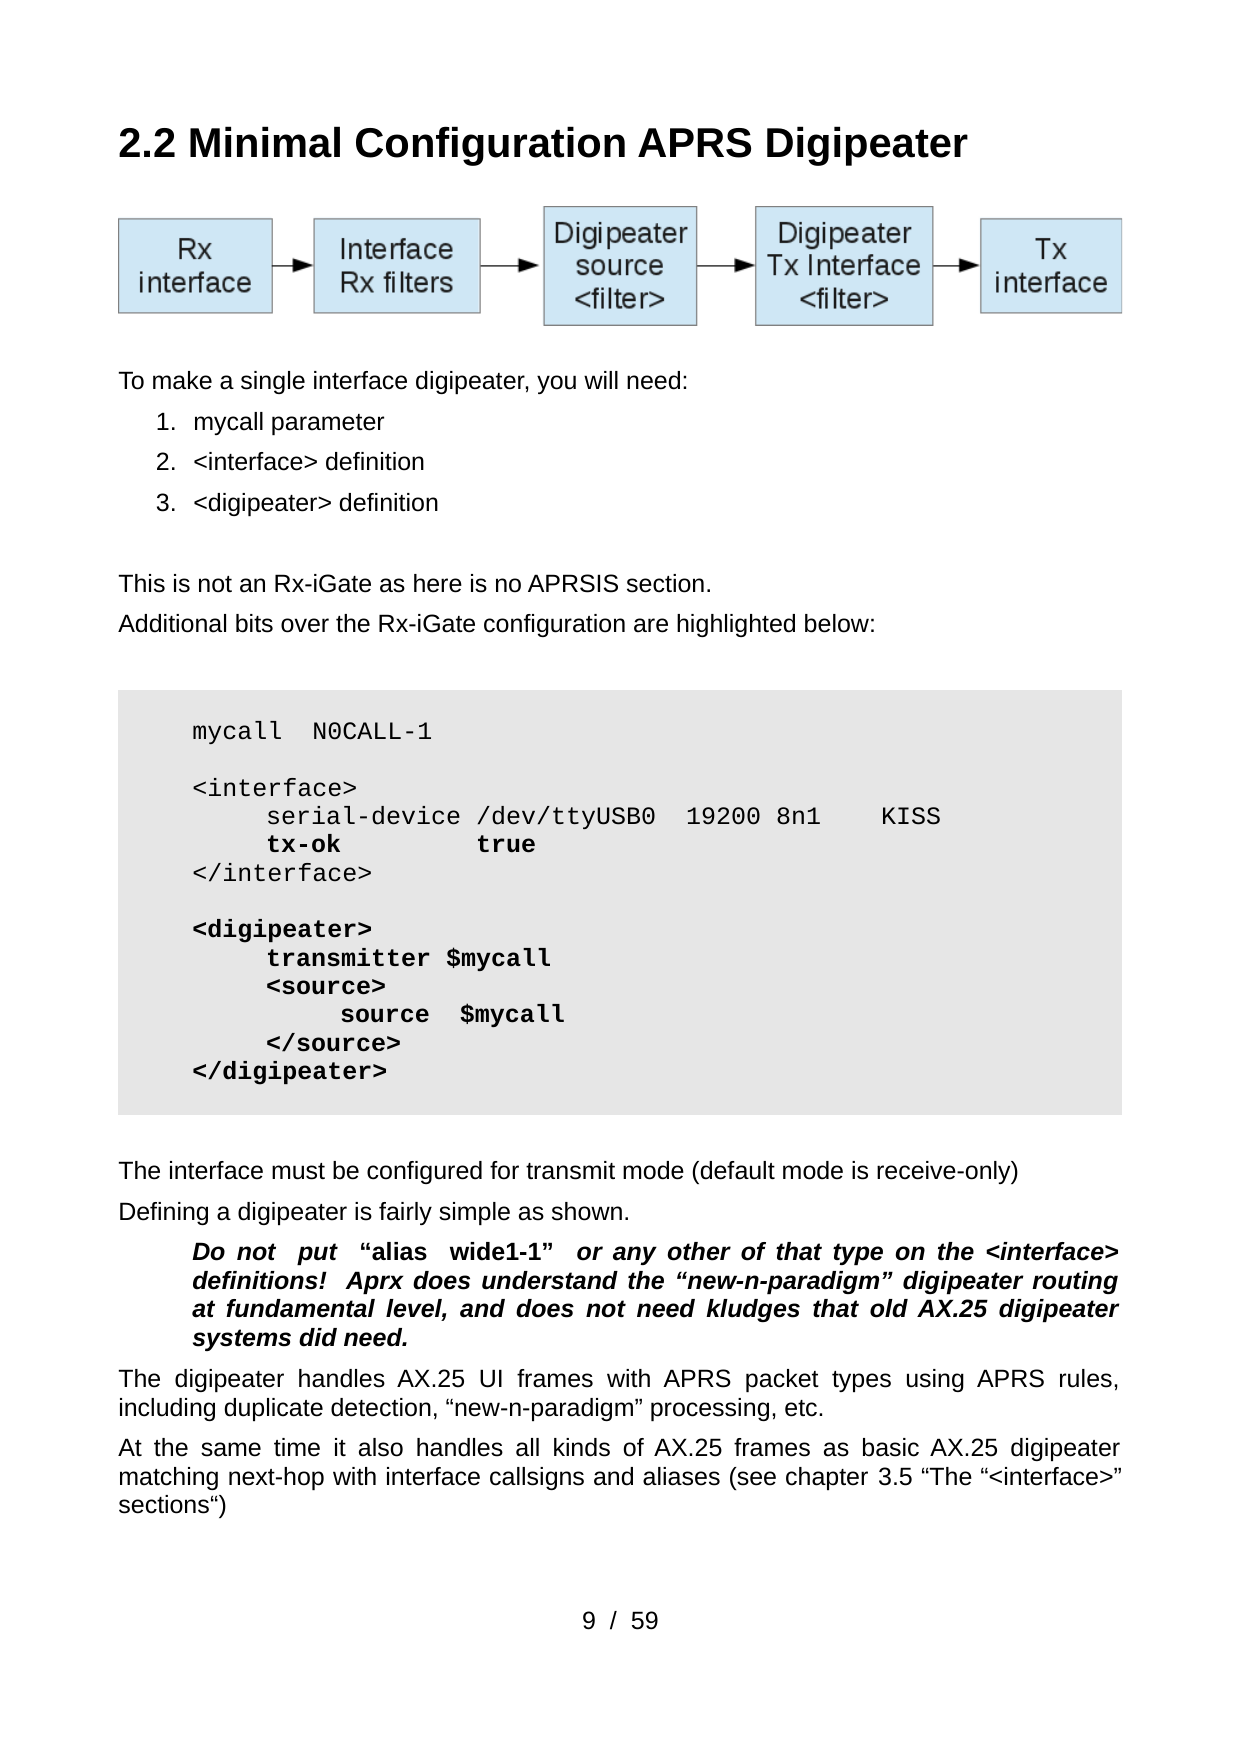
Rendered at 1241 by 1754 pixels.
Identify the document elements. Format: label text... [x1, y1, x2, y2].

text The interface must be configured for transmit mode (default mode is receive-only) [118, 1156, 1122, 1185]
list mycall parameter [156, 407, 1122, 436]
text The digipeater handles AX.25 UI frames with APRS packet types using APRS rules, including duplicate detection, “new-n-paradigm” processing, etc. [118, 1364, 1122, 1421]
text </digipeater> [118, 1059, 1122, 1087]
picture [118, 206, 1123, 326]
text At the same time it also handles all kinds of AX.25 frames as basic AX.25 digipeater matching next-hop with interface callsigns and aliases (see chapter 3.5 “The “<interface>” sections“) [118, 1433, 1122, 1519]
text tx-ok true [118, 832, 1122, 860]
text Additional bits over the Rx-iGate configuration are highlighted below: [118, 609, 1122, 638]
list <digipeater> definition [156, 488, 1122, 517]
text source $mycall [118, 1002, 1122, 1030]
text Defining a digipeater is fairly simple as shown. [118, 1196, 1122, 1225]
text transmitter $mycall [118, 945, 1122, 974]
text </source> [118, 1030, 1122, 1059]
text <interface> [118, 775, 1122, 804]
text serial-device /dev/ttyUSB0 19200 8n1 KISS [118, 804, 1122, 832]
subtitle Minimal Configuration APRS Digipeater [118, 118, 1122, 166]
text <digipeater> [118, 917, 1122, 945]
text mycall N0CALL-1 [118, 719, 1122, 747]
text Do not put “alias wide1-1” or any other of that type on the <interface> definitions! Aprx does understand the “new-n-paradigm” digipeater routing at fundamental level, and does not need kludges that old AX.25 digipeater systems did need. [192, 1237, 1122, 1352]
text </interface> [118, 860, 1122, 889]
text This is not an Rx-iGate as here is no APRSIS section. [118, 569, 1122, 598]
list <interface> definition [156, 447, 1122, 476]
text To make a single interface digipeater, you will need: [118, 366, 1122, 395]
text <source> [118, 974, 1122, 1002]
